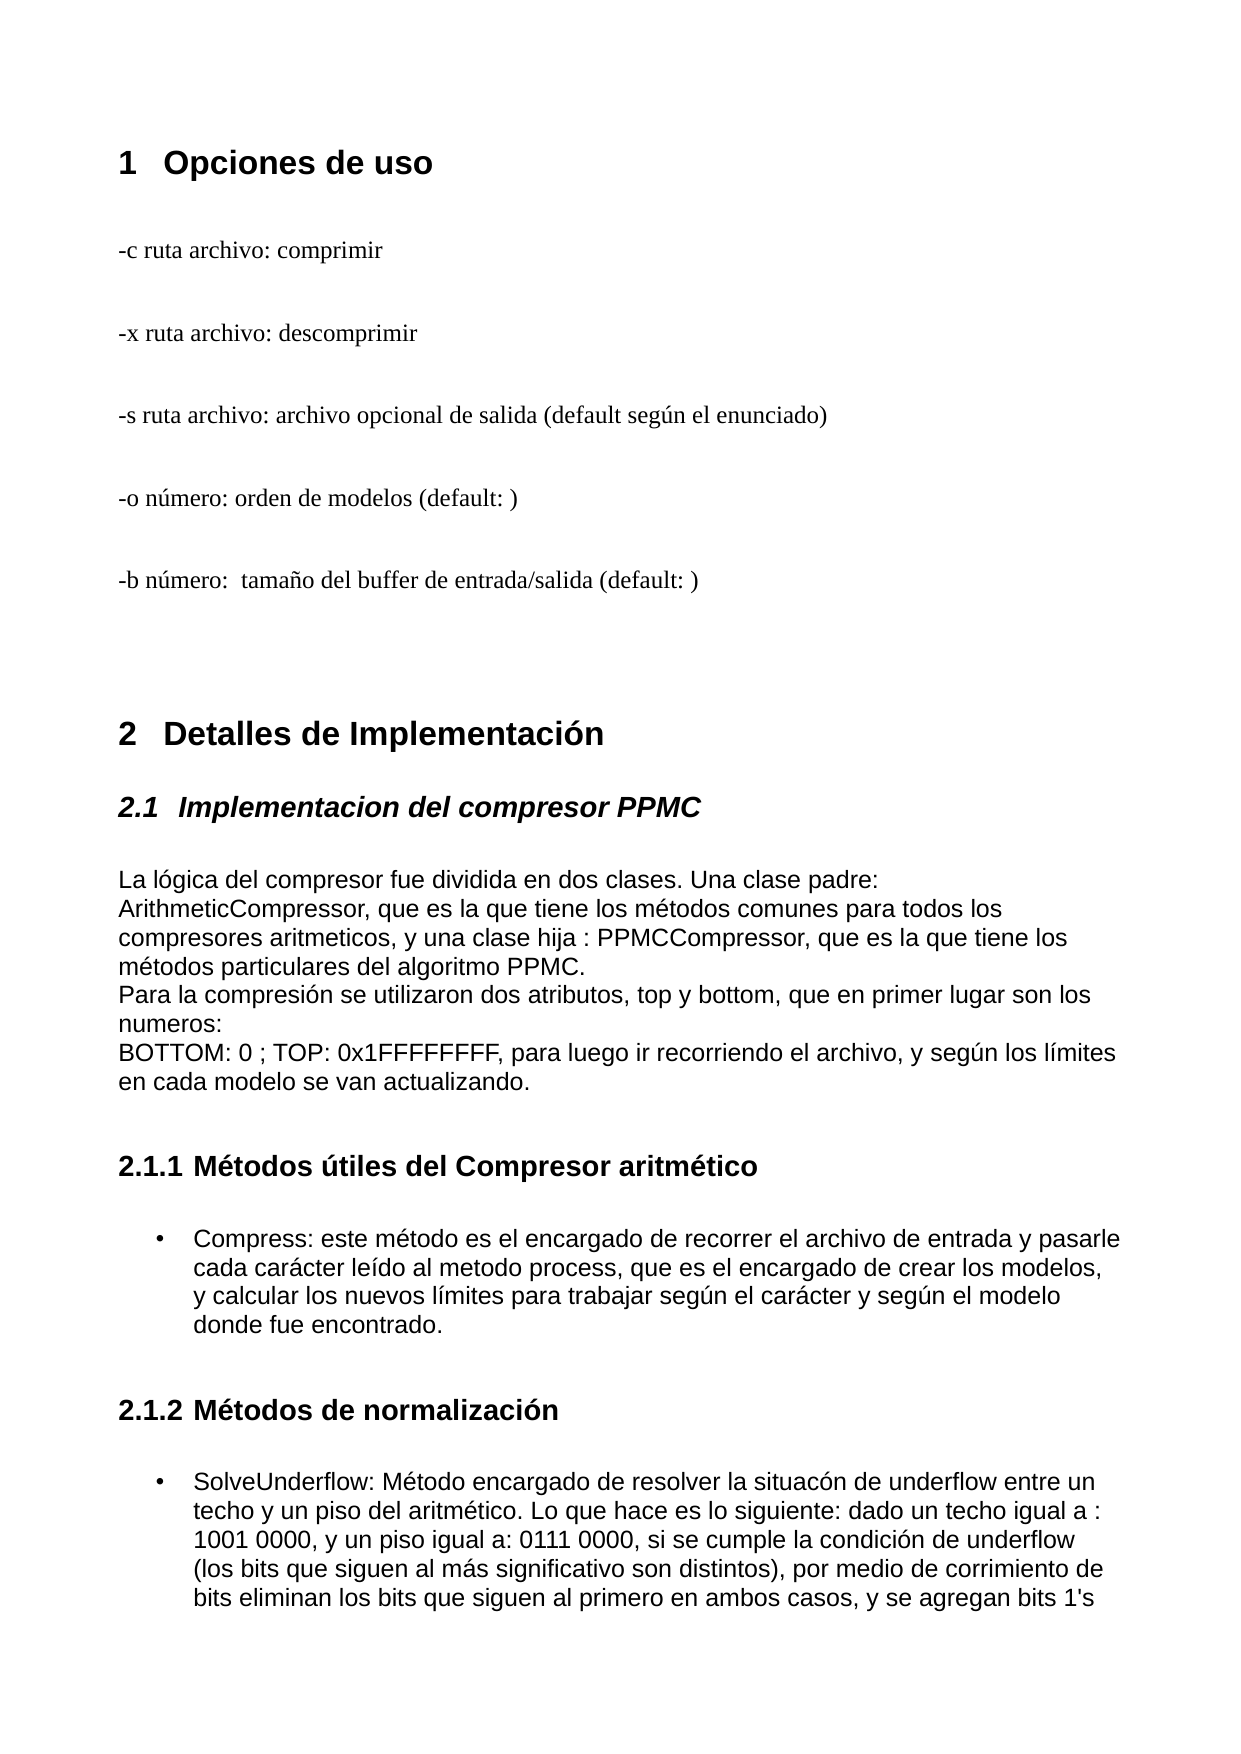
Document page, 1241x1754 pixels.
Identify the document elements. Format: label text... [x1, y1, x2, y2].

subtitle Detalles de Implementación [118, 714, 1122, 753]
list SolveUnderflow: Método encargado de resolver la situacón de underflow entre un techo y un piso del aritmético. Lo que hace es lo siguiente: dado un techo igual a : 1001 0000, y un piso igual a: 0111 0000, si se cumple la condición de underflow (los bits que siguen al más significativo son distintos), por medio de corrimiento de bits eliminan los bits que siguen al primero en ambos casos, y se agregan bits 1's [156, 1467, 1122, 1611]
text -c ruta archivo: comprimir [118, 236, 1122, 264]
subtitle Opciones de uso [118, 143, 1122, 182]
list Compress: este método es el encargado de recorrer el archivo de entrada y pasarle cada carácter leído al metodo process, que es el encargado de crear los modelos, y calcular los nuevos límites para trabajar según el carácter y según el modelo donde fue encontrado. [156, 1224, 1122, 1339]
text -o número: orden de modelos (default: ) [118, 483, 1122, 512]
text -s ruta archivo: archivo opcional de salida (default según el enunciado) [118, 401, 1122, 429]
text La lógica del compresor fue dividida en dos clases. Una clase padre: ArithmeticCompressor, que es la que tiene los métodos comunes para todos los compresores aritmeticos, y una clase hija : PPMCCompressor, que es la que tiene los métodos particulares del algoritmo PPMC. [118, 865, 1122, 980]
subtitle Métodos útiles del Compresor aritmético [118, 1149, 1122, 1182]
subtitle Métodos de normalización [118, 1393, 1122, 1426]
subtitle Implementacion del compresor PPMC [118, 790, 1122, 824]
text -b número: tamaño del buffer de entrada/salida (default: ) [118, 566, 1122, 594]
text -x ruta archivo: descomprimir [118, 318, 1122, 347]
text Para la compresión se utilizaron dos atributos, top y bottom, que en primer lugar son los numeros: BOTTOM: 0 ; TOP: 0x1FFFFFFFF, para luego ir recorriendo el archivo, y según los límites en cada modelo se van actualizando. [118, 980, 1122, 1095]
